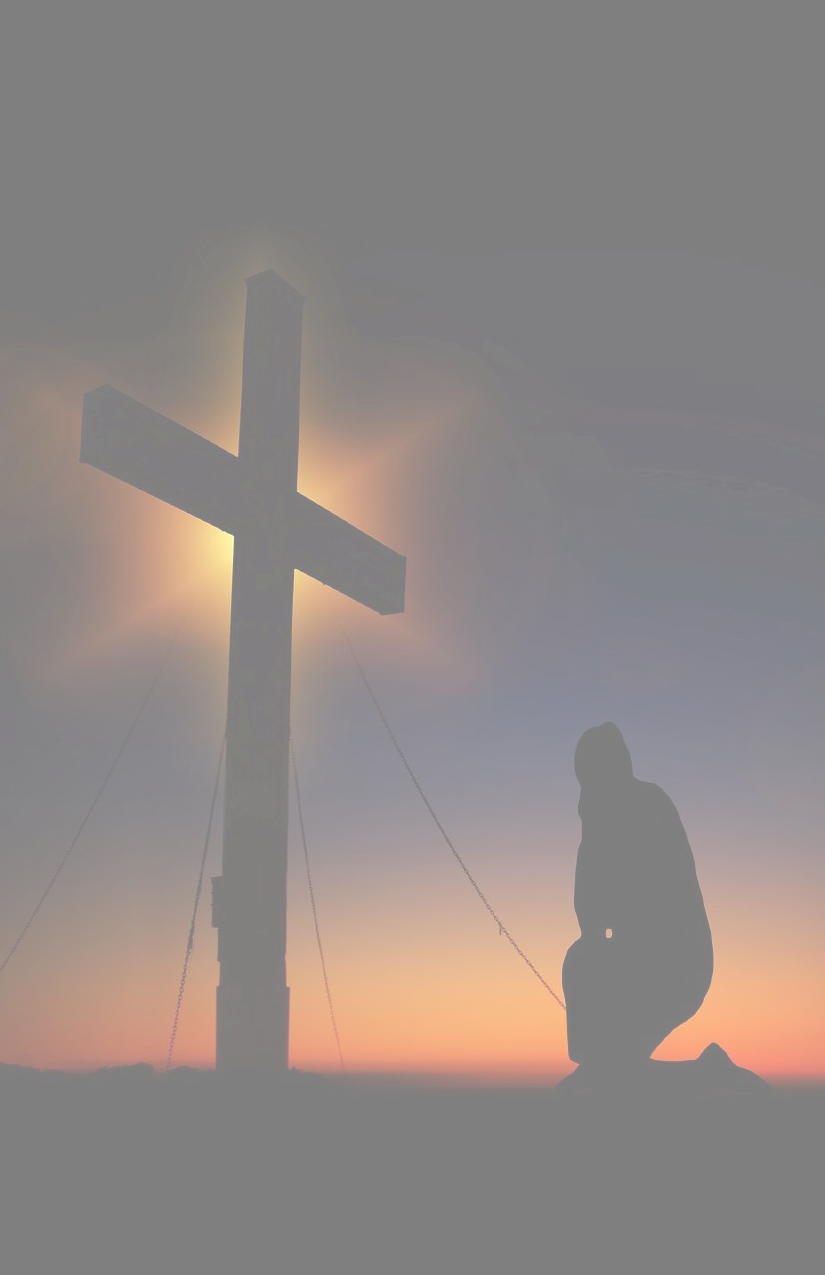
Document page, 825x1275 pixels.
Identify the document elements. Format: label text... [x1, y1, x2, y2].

text 15 ...unspeakable gift. [0, 0, 825, 1275]
